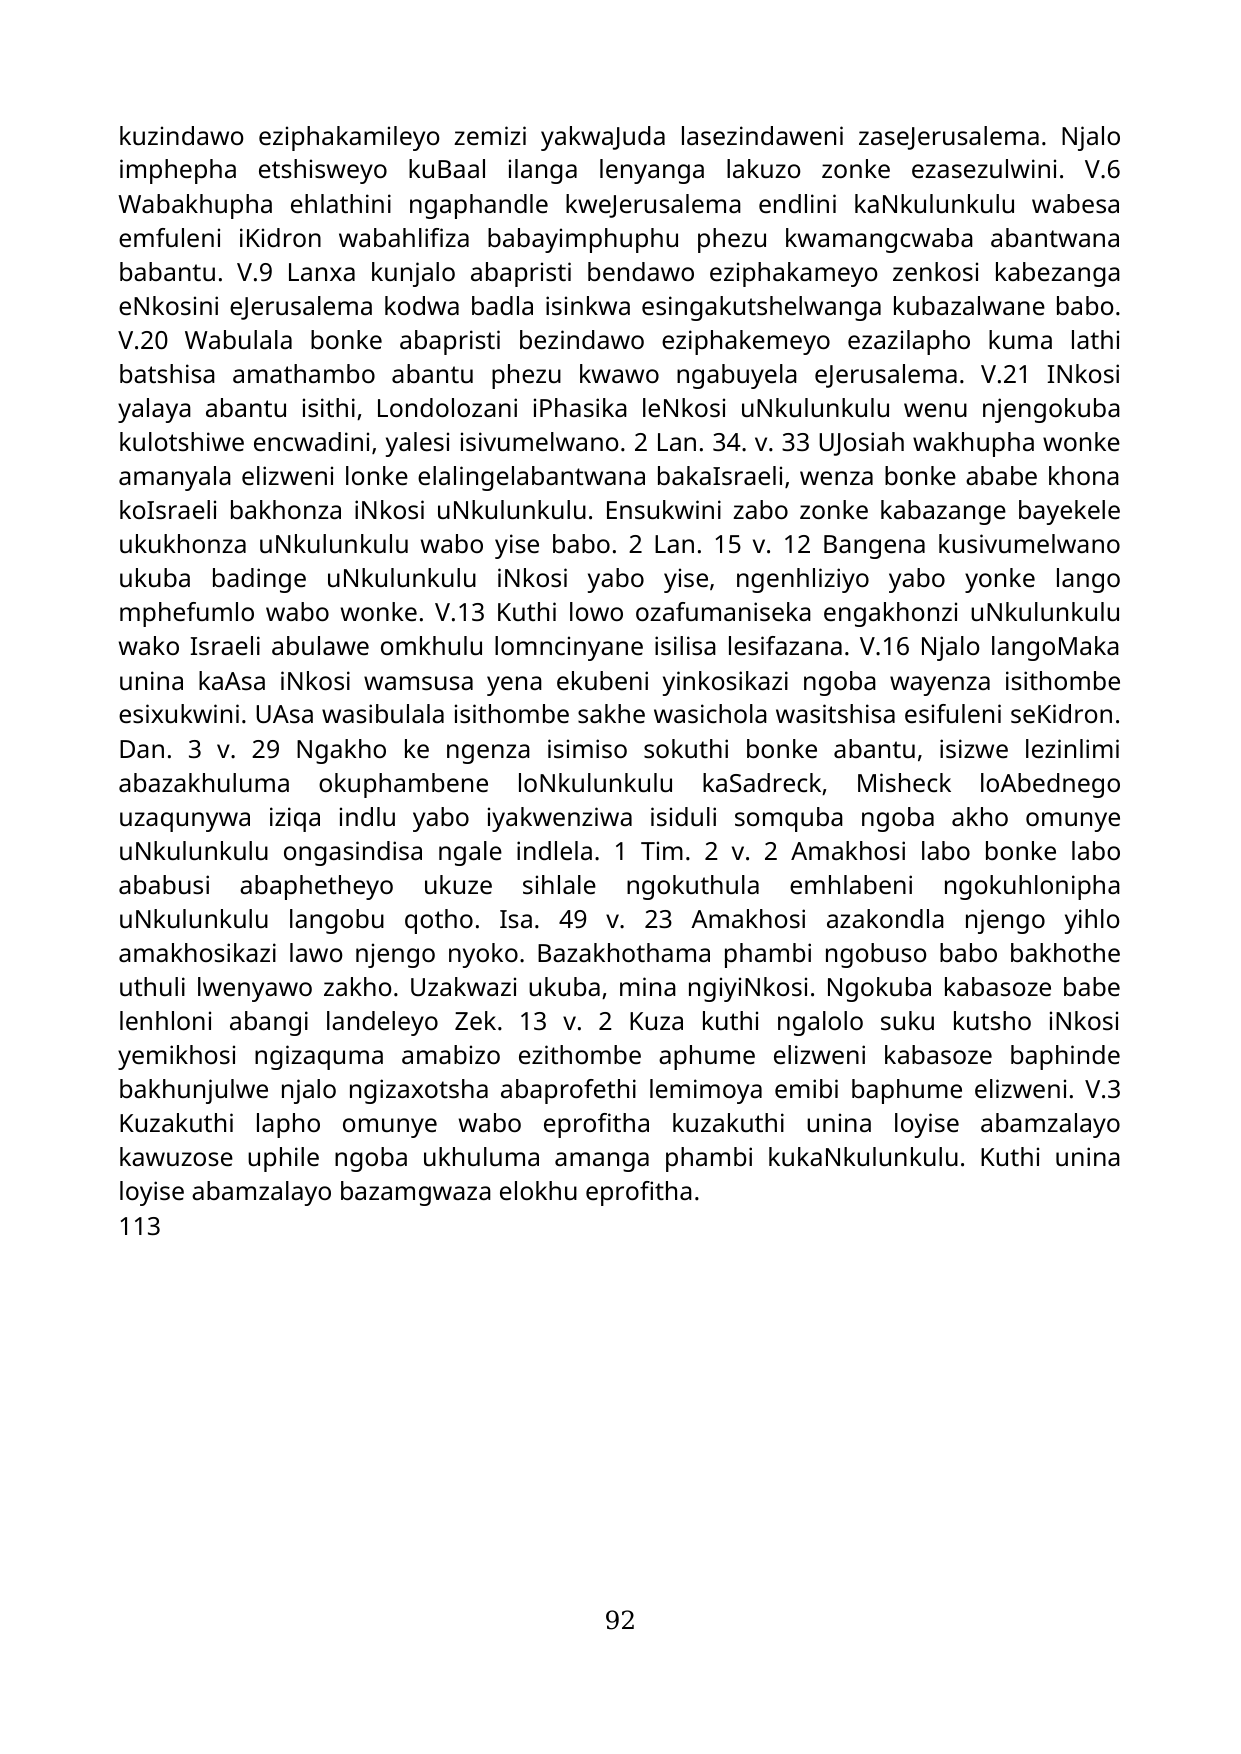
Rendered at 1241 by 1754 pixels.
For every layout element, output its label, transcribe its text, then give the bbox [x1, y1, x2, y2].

text kuzindawo eziphakamileyo zemizi yakwaJuda lasezindaweni zaseJerusalema. Njalo imphepha etshisweyo kuBaal ilanga lenyanga lakuzo zonke ezasezulwini. V.6 Wabakhupha ehlathini ngaphandle kweJerusalema endlini kaNkulunkulu wabesa emfuleni iKidron wabahlifiza babayimphuphu phezu kwamangcwaba abantwana babantu. V.9 Lanxa kunjalo abapristi bendawo eziphakameyo zenkosi kabezanga eNkosini eJerusalema kodwa badla isinkwa esingakutshelwanga kubazalwane babo. V.20 Wabulala bonke abapristi bezindawo eziphakemeyo ezazilapho kuma lathi batshisa amathambo abantu phezu kwawo ngabuyela eJerusalema. V.21 INkosi yalaya abantu isithi, Londolozani iPhasika leNkosi uNkulunkulu wenu njengokuba kulotshiwe encwadini, yalesi isivumelwano. 2 Lan. 34. v. 33 UJosiah wakhupha wonke amanyala elizweni lonke elalingelabantwana bakaIsraeli, wenza bonke ababe khona koIsraeli bakhonza iNkosi uNkulunkulu. Ensukwini zabo zonke kabazange bayekele ukukhonza uNkulunkulu wabo yise babo. 2 Lan. 15 v. 12 Bangena kusivumelwano ukuba badinge uNkulunkulu iNkosi yabo yise, ngenhliziyo yabo yonke lango mphefumlo wabo wonke. V.13 Kuthi lowo ozafumaniseka engakhonzi uNkulunkulu wako Israeli abulawe omkhulu lomncinyane isilisa lesifazana. V.16 Njalo langoMaka unina kaAsa iNkosi wamsusa yena ekubeni yinkosikazi ngoba wayenza isithombe esixukwini. UAsa wasibulala isithombe sakhe wasichola wasitshisa esifuleni seKidron. Dan. 3 v. 29 Ngakho ke ngenza isimiso sokuthi bonke abantu, isizwe lezinlimi abazakhuluma okuphambene loNkulunkulu kaSadreck, Misheck loAbednego uzaqunywa iziqa indlu yabo iyakwenziwa isiduli somquba ngoba akho omunye uNkulunkulu ongasindisa ngale indlela. 1 Tim. 2 v. 2 Amakhosi labo bonke labo ababusi abaphetheyo ukuze sihlale ngokuthula emhlabeni ngokuhlonipha uNkulunkulu langobu qotho. Isa. 49 v. 23 Amakhosi azakondla njengo yihlo amakhosikazi lawo njengo nyoko. Bazakhothama phambi ngobuso babo bakhothe uthuli lwenyawo zakho. Uzakwazi ukuba, mina ngiyiNkosi. Ngokuba kabasoze babe lenhloni abangi landeleyo Zek. 13 v. 2 Kuza kuthi ngalolo suku kutsho iNkosi yemikhosi ngizaquma amabizo ezithombe aphume elizweni kabasoze baphinde bakhunjulwe njalo ngizaxotsha abaprofethi lemimoya emibi baphume elizweni. V.3 Kuzakuthi lapho omunye wabo eprofitha kuzakuthi unina loyise abamzalayo kawuzose uphile ngoba ukhuluma amanga phambi kukaNkulunkulu. Kuthi unina loyise abamzalayo bazamgwaza elokhu eprofitha. [118, 118, 1122, 1208]
text 113 [118, 1208, 1122, 1242]
